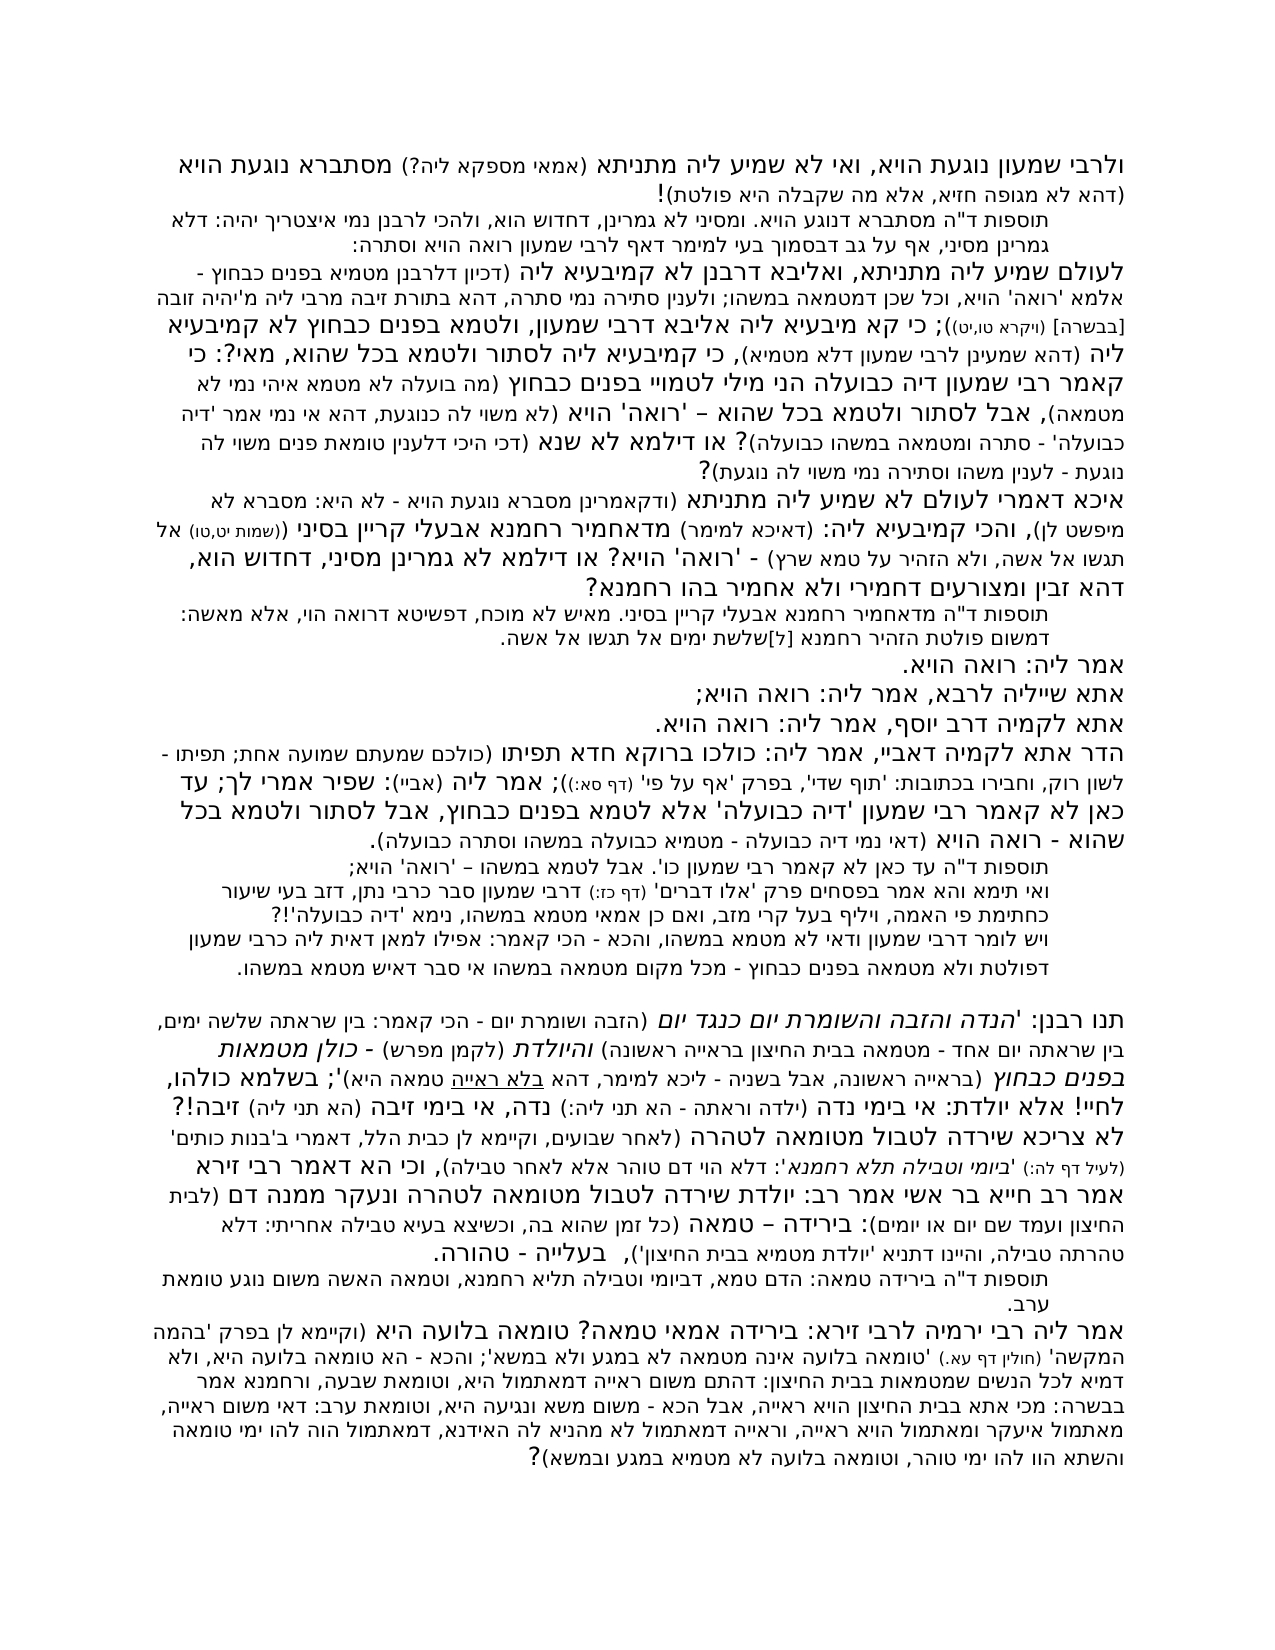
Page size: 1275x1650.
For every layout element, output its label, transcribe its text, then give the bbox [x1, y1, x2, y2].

text תוספות ד"ה מדאחמיר רחמנא אבעלי קריין בסיני. מאיש לא מוכח, דפשיטא דרואה הוי, אלא מאשה: דמשום פולטת הזהיר רחמנא [ל]שלשת ימים אל תגשו אל אשה. [150, 602, 1050, 651]
text ואי תימא והא אמר בפסחים פרק 'אלו דברים' (דף כז:) דרבי שמעון סבר כרבי נתן, דזב בעי שיעור כחתימת פי האמה, ויליף בעל קרי מזב, ואם כן אמאי מטמא במשהו, נימא 'דיה כבועלה'!? [150, 879, 1050, 927]
text אמר ליה רבי ירמיה לרבי זירא: בירידה אמאי טמאה? טומאה בלועה היא (וקיימא לן בפרק 'בהמה המקשה' (חולין דף עא.) 'טומאה בלועה אינה מטמאה לא במגע ולא במשא'; והכא - הא טומאה בלועה היא, ולא דמיא לכל הנשים שמטמאות בבית החיצון: דהתם משום ראייה דמאתמול היא, וטומאת שבעה, ורחמנא אמר בבשרה: מכי אתא בבית החיצון הויא ראייה, אבל הכא - משום משא ונגיעה היא, וטומאת ערב: דאי משום ראייה, מאתמול איעקר ומאתמול הויא ראייה, וראייה דמאתמול לא מהניא לה האידנא, דמאתמול הוה להו ימי טומאה והשתא הוו להו ימי טוהר, וטומאה בלועה לא מטמיא במגע ובמשא)? [150, 1316, 1125, 1471]
text אתא לקמיה דרב יוסף, אמר ליה: רואה הויא. [150, 709, 1125, 738]
text תוספות ד"ה בירידה טמאה: הדם טמא, דביומי וטבילה תליא רחמנא, וטמאה האשה משום נוגע טומאת ערב. [150, 1267, 1050, 1316]
text לעולם שמיע ליה מתניתא, ואליבא דרבנן לא קמיבעיא ליה (דכיון דלרבנן מטמיא בפנים כבחוץ - אלמא 'רואה' הויא, וכל שכן דמטמאה במשהו; ולענין סתירה נמי סתרה, דהא בתורת זיבה מרבי ליה מ'יהיה זובה [בבשרה] (ויקרא טו,יט)); כי קא מיבעיא ליה אליבא דרבי שמעון, ולטמא בפנים כבחוץ לא קמיבעיא ליה (דהא שמעינן לרבי שמעון דלא מטמיא), כי קמיבעיא ליה לסתור ולטמא בכל שהוא, מאי?: כי קאמר רבי שמעון דיה כבועלה הני מילי לטמויי בפנים כבחוץ (מה בועלה לא מטמא איהי נמי לא מטמאה), אבל לסתור ולטמא בכל שהוא – 'רואה' הויא (לא משוי לה כנוגעת, דהא אי נמי אמר 'דיה כבועלה' - סתרה ומטמאה במשהו כבועלה)? או דילמא לא שנא (דכי היכי דלענין טומאת פנים משוי לה נוגעת - לענין משהו וסתירה נמי משוי לה נוגעת)? [150, 257, 1125, 485]
text תוספות ד"ה מסתברא דנוגע הויא. ומסיני לא גמרינן, דחדוש הוא, ולהכי לרבנן נמי איצטריך יהיה: דלא גמרינן מסיני, אף על גב דבסמוך בעי למימר דאף לרבי שמעון רואה הויא וסתרה: [150, 208, 1050, 257]
text תנו רבנן: 'הנדה והזבה והשומרת יום כנגד יום (הזבה ושומרת יום - הכי קאמר: בין שראתה שלשה ימים, בין שראתה יום אחד - מטמאה בבית החיצון בראייה ראשונה) והיולדת (לקמן מפרש) - כולן מטמאות בפנים כבחוץ (בראייה ראשונה, אבל בשניה - ליכא למימר, דהא בלא ראייה טמאה היא)'; בשלמא כולהו, לחיי! אלא יולדת: אי בימי נדה (ילדה וראתה - הא תני ליה:) נדה, אי בימי זיבה (הא תני ליה) זיבה!? [150, 1005, 1125, 1122]
text אתא שייליה לרבא, אמר ליה: רואה הויא; [150, 680, 1125, 709]
text אמר ליה: רואה הויא. [150, 651, 1125, 680]
text תוספות ד"ה עד כאן לא קאמר רבי שמעון כו'. אבל לטמא במשהו – 'רואה' הויא; [150, 855, 1050, 879]
text ולרבי שמעון נוגעת הויא, ואי לא שמיע ליה מתניתא (אמאי מספקא ליה?) מסתברא נוגעת הויא (דהא לא מגופה חזיא, אלא מה שקבלה היא פולטת)! [150, 150, 1125, 208]
text לא צריכא שירדה לטבול מטומאה לטהרה (לאחר שבועים, וקיימא לן כבית הלל, דאמרי ב'בנות כותים' (לעיל דף לה:) 'ביומי וטבילה תלא רחמנא': דלא הוי דם טוהר אלא לאחר טבילה), וכי הא דאמר רבי זירא אמר רב חייא בר אשי אמר רב: יולדת שירדה לטבול מטומאה לטהרה ונעקר ממנה דם (לבית החיצון ועמד שם יום או יומים): בירידה – טמאה (כל זמן שהוא בה, וכשיצא בעיא טבילה אחריתי: דלא טהרתה טבילה, והיינו דתניא 'יולדת מטמיא בבית החיצון'), בעלייה - טהורה. [150, 1122, 1125, 1267]
text הדר אתא לקמיה דאביי, אמר ליה: כולכו ברוקא חדא תפיתו (כולכם שמעתם שמועה אחת; תפיתו - לשון רוק, וחבירו בכתובות: 'תוף שדי', בפרק 'אף על פי' (דף סא:)); אמר ליה (אביי): שפיר אמרי לך; עד כאן לא קאמר רבי שמעון 'דיה כבועלה' אלא לטמא בפנים כבחוץ, אבל לסתור ולטמא בכל שהוא - רואה הויא (דאי נמי דיה כבועלה - מטמיא כבועלה במשהו וסתרה כבועלה). [150, 738, 1125, 855]
text איכא דאמרי לעולם לא שמיע ליה מתניתא (ודקאמרינן מסברא נוגעת הויא - לא היא: מסברא לא מיפשט לן), והכי קמיבעיא ליה: (דאיכא למימר) מדאחמיר רחמנא אבעלי קריין בסיני ((שמות יט,טו) אל תגשו אל אשה, ולא הזהיר על טמא שרץ) - 'רואה' הויא? או דילמא לא גמרינן מסיני, דחדוש הוא, דהא זבין ומצורעים דחמירי ולא אחמיר בהו רחמנא? [150, 485, 1125, 602]
text ויש לומר דרבי שמעון ודאי לא מטמא במשהו, והכא - הכי קאמר: אפילו למאן דאית ליה כרבי שמעון דפולטת ולא מטמאה בפנים כבחוץ - מכל מקום מטמאה במשהו אי סבר דאיש מטמא במשהו. [150, 927, 1050, 981]
